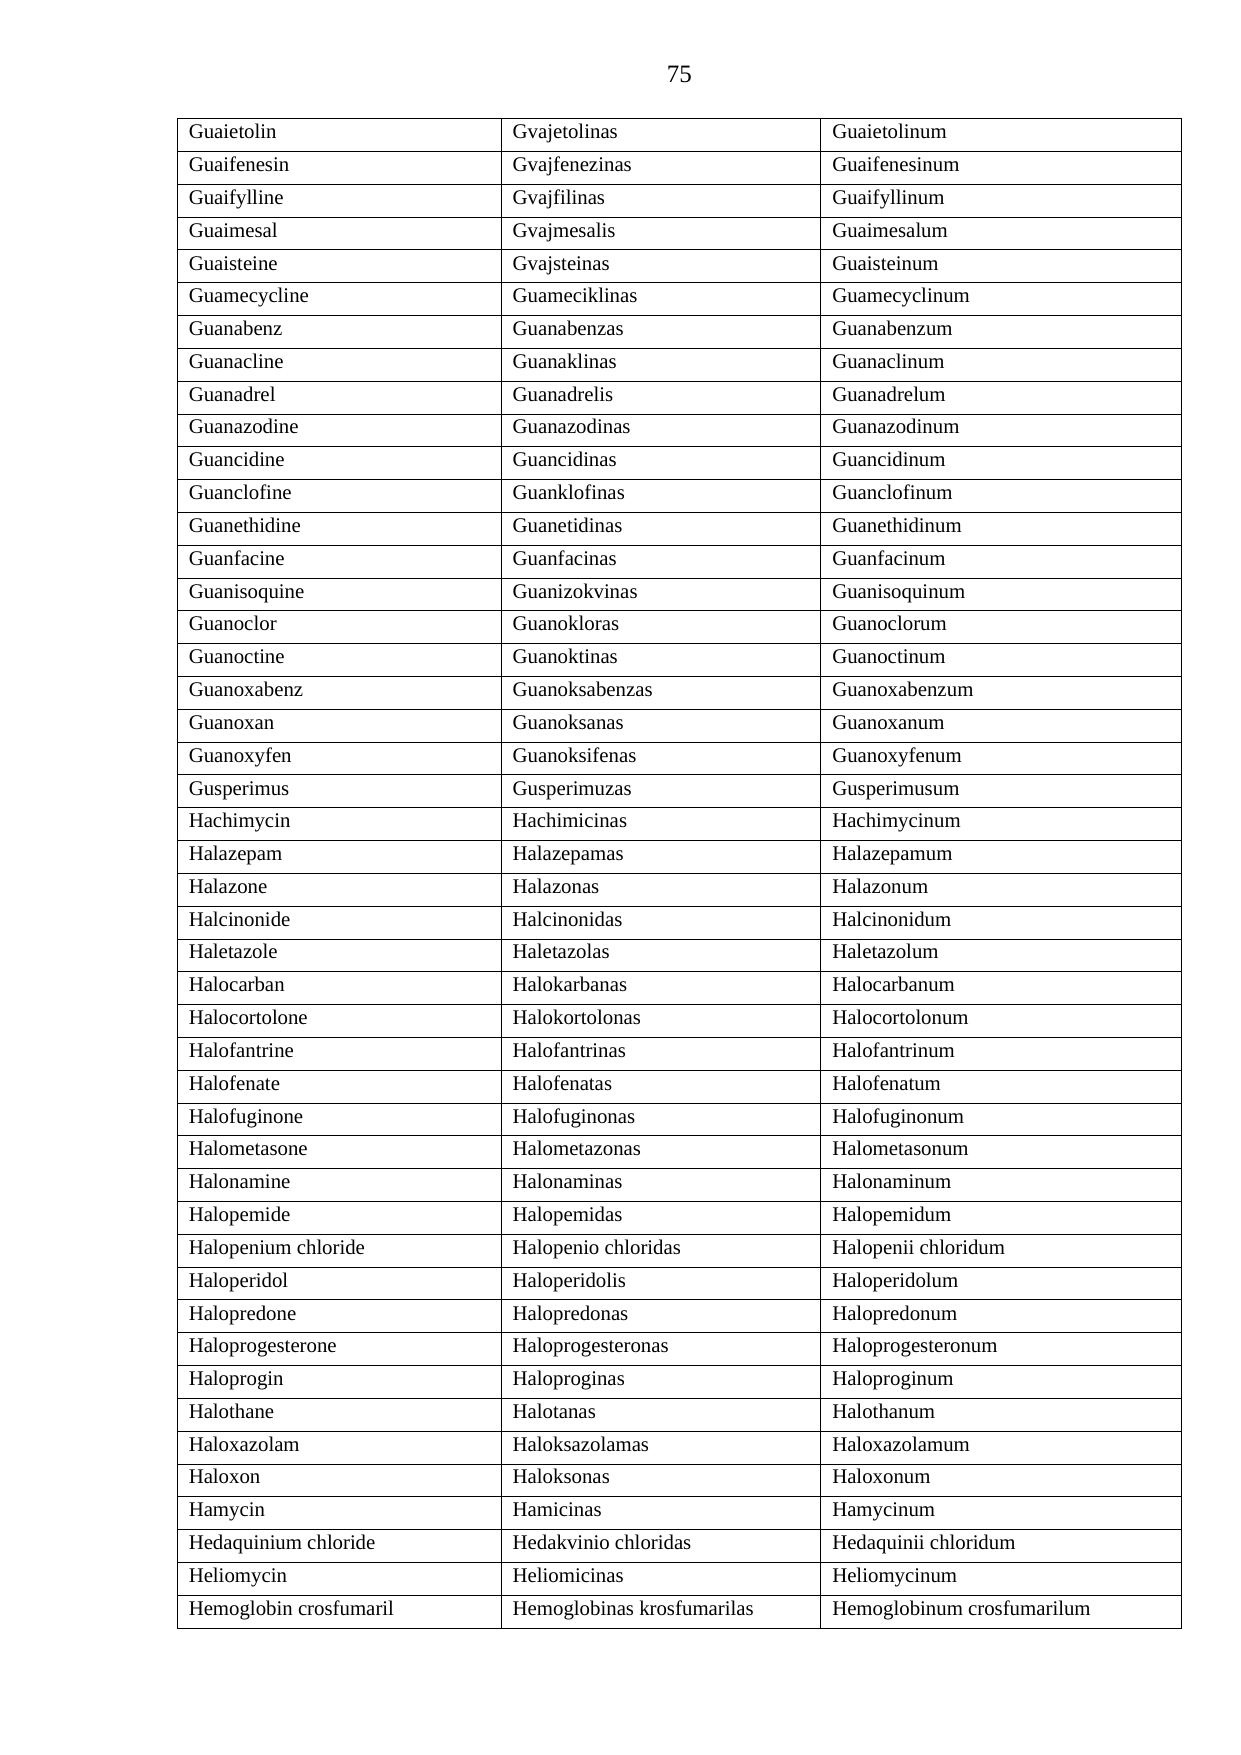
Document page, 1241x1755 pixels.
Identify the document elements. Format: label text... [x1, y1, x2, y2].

table_cell Guaimesalum [821, 218, 1181, 249]
table_cell Guanaclinum [821, 349, 1181, 381]
table_cell Halofantrine [178, 1038, 501, 1070]
table_cell Haletazole [178, 940, 501, 971]
table_cell Guanethidinum [821, 513, 1181, 545]
table_cell Halopenium chloride [178, 1235, 501, 1267]
table_cell Guanethidine [178, 513, 501, 545]
table_cell Gusperimus [178, 775, 501, 807]
table_cell Gvajmesalis [502, 218, 820, 249]
table_cell Halometazonas [502, 1136, 820, 1168]
table_cell Haloprogesteronum [821, 1333, 1181, 1365]
table_cell Haloksazolamas [502, 1432, 820, 1463]
table_cell Haloxazolam [178, 1432, 501, 1463]
table_cell Gvajfilinas [502, 185, 820, 217]
table_cell Haloperidolis [502, 1268, 820, 1299]
table_cell Guanclofine [178, 480, 501, 512]
table_cell Halometasonum [821, 1136, 1181, 1168]
table_cell Hedaquinii chloridum [821, 1530, 1181, 1562]
table_cell Guanoksanas [502, 710, 820, 742]
table_cell Guanaklinas [502, 349, 820, 381]
table_cell Halcinonidum [821, 907, 1181, 938]
table_cell Guanoctine [178, 644, 501, 676]
table_cell Guanokloras [502, 611, 820, 643]
table_cell Guanoktinas [502, 644, 820, 676]
table_cell Guaifyllinum [821, 185, 1181, 217]
table_cell Guanoxabenz [178, 677, 501, 709]
table_cell Haloxonum [821, 1465, 1181, 1496]
table_cell Halopemidum [821, 1202, 1181, 1234]
table_cell Halopredonas [502, 1300, 820, 1332]
table_cell Guanazodinum [821, 415, 1181, 446]
table_cell Haloproginas [502, 1366, 820, 1398]
table_cell Haloperidol [178, 1268, 501, 1299]
table_cell Guanoclorum [821, 611, 1181, 643]
table_cell Guanadrelis [502, 382, 820, 413]
table_cell Halofenate [178, 1071, 501, 1102]
table_cell Halazepamas [502, 841, 820, 873]
table_cell Guanoksabenzas [502, 677, 820, 709]
table_cell Guaifenesinum [821, 152, 1181, 184]
table_cell Guanoclor [178, 611, 501, 643]
table_cell Guamecyclinum [821, 283, 1181, 315]
table_cell Guaisteinum [821, 250, 1181, 282]
table_cell Haloperidolum [821, 1268, 1181, 1299]
table_cell Guanazodine [178, 415, 501, 446]
table_cell Haloxazolamum [821, 1432, 1181, 1463]
table_cell Halazone [178, 874, 501, 906]
table_cell Guancidinum [821, 447, 1181, 479]
table_cell Guaifylline [178, 185, 501, 217]
table_cell Halonaminum [821, 1169, 1181, 1201]
table_cell Halotanas [502, 1399, 820, 1431]
table_cell Guanizokvinas [502, 579, 820, 610]
table_cell Halocortolonum [821, 1005, 1181, 1037]
table_cell Haloprogin [178, 1366, 501, 1398]
table_cell Haloproginum [821, 1366, 1181, 1398]
table_cell Heliomicinas [502, 1563, 820, 1595]
table_cell Guanfacinum [821, 546, 1181, 577]
table_cell Guanadrelum [821, 382, 1181, 413]
table_cell Guanoxyfen [178, 743, 501, 774]
table_cell Haloksonas [502, 1465, 820, 1496]
table_cell Halopenii chloridum [821, 1235, 1181, 1267]
table_cell Gusperimuzas [502, 775, 820, 807]
table_cell Hamycin [178, 1497, 501, 1529]
table_cell Guanoxan [178, 710, 501, 742]
table_cell Hemoglobinas krosfumarilas [502, 1596, 820, 1627]
table_cell Hachimycin [178, 808, 501, 840]
table_cell Hemoglobin crosfumaril [178, 1596, 501, 1627]
table_cell Halocarbanum [821, 972, 1181, 1004]
table_cell Guancidinas [502, 447, 820, 479]
table_cell Gvajfenezinas [502, 152, 820, 184]
table_cell Guanacline [178, 349, 501, 381]
table_cell Guaifenesin [178, 152, 501, 184]
table_cell Halocarban [178, 972, 501, 1004]
table_cell Heliomycinum [821, 1563, 1181, 1595]
table_cell Halokarbanas [502, 972, 820, 1004]
table_cell Hachimicinas [502, 808, 820, 840]
table_cell Guanoxabenzum [821, 677, 1181, 709]
table_cell Guaisteine [178, 250, 501, 282]
table_cell Halofantrinas [502, 1038, 820, 1070]
table_cell Hedakvinio chloridas [502, 1530, 820, 1562]
table_cell Guanfacinas [502, 546, 820, 577]
table_cell Halofuginone [178, 1104, 501, 1135]
table_cell Guanabenzas [502, 316, 820, 348]
table_cell Halofantrinum [821, 1038, 1181, 1070]
table_cell Guanoksifenas [502, 743, 820, 774]
table_cell Gvajsteinas [502, 250, 820, 282]
table_cell Hachimycinum [821, 808, 1181, 840]
table_cell Halcinonide [178, 907, 501, 938]
table_cell Haletazolum [821, 940, 1181, 971]
table_cell Halazonum [821, 874, 1181, 906]
table_cell Guanazodinas [502, 415, 820, 446]
table_cell Guanisoquinum [821, 579, 1181, 610]
table_cell Guaimesal [178, 218, 501, 249]
table_cell Halopemidas [502, 1202, 820, 1234]
table_cell Gusperimusum [821, 775, 1181, 807]
table_cell Guanabenz [178, 316, 501, 348]
table_cell Halonamine [178, 1169, 501, 1201]
table_cell Halofenatas [502, 1071, 820, 1102]
table_cell Guaietolinum [821, 119, 1181, 151]
table_cell Haloxon [178, 1465, 501, 1496]
table_cell Gvajetolinas [502, 119, 820, 151]
table_cell Halofenatum [821, 1071, 1181, 1102]
table_cell Halonaminas [502, 1169, 820, 1201]
table_cell Guancidine [178, 447, 501, 479]
table_cell Haloprogesteronas [502, 1333, 820, 1365]
table_cell Halopenio chloridas [502, 1235, 820, 1267]
table_cell Halcinonidas [502, 907, 820, 938]
table_cell Guanoxanum [821, 710, 1181, 742]
table_cell Halazepam [178, 841, 501, 873]
table_cell Guanoctinum [821, 644, 1181, 676]
table_cell Guameciklinas [502, 283, 820, 315]
table_cell Hedaquinium chloride [178, 1530, 501, 1562]
table_cell Hamycinum [821, 1497, 1181, 1529]
table_cell Guanabenzum [821, 316, 1181, 348]
table_cell Guanoxyfenum [821, 743, 1181, 774]
table_cell Halothanum [821, 1399, 1181, 1431]
table_cell Guanfacine [178, 546, 501, 577]
table_cell Guamecycline [178, 283, 501, 315]
table_cell Guanetidinas [502, 513, 820, 545]
table_cell Haletazolas [502, 940, 820, 971]
table_cell Heliomycin [178, 1563, 501, 1595]
table_cell Halofuginonum [821, 1104, 1181, 1135]
table_cell Guaietolin [178, 119, 501, 151]
table_cell Halometasone [178, 1136, 501, 1168]
table_cell Haloprogesterone [178, 1333, 501, 1365]
table_cell Hemoglobinum crosfumarilum [821, 1596, 1181, 1627]
table_cell Halopredonum [821, 1300, 1181, 1332]
table_cell Hamicinas [502, 1497, 820, 1529]
table_cell Halocortolone [178, 1005, 501, 1037]
table_cell Halofuginonas [502, 1104, 820, 1135]
table_cell Guanclofinum [821, 480, 1181, 512]
table_cell Halazepamum [821, 841, 1181, 873]
table_cell Guanklofinas [502, 480, 820, 512]
table_cell Halopredone [178, 1300, 501, 1332]
table_cell Halothane [178, 1399, 501, 1431]
table_cell Halopemide [178, 1202, 501, 1234]
table_cell Halokortolonas [502, 1005, 820, 1037]
table_cell Guanadrel [178, 382, 501, 413]
table_cell Guanisoquine [178, 579, 501, 610]
table_cell Halazonas [502, 874, 820, 906]
